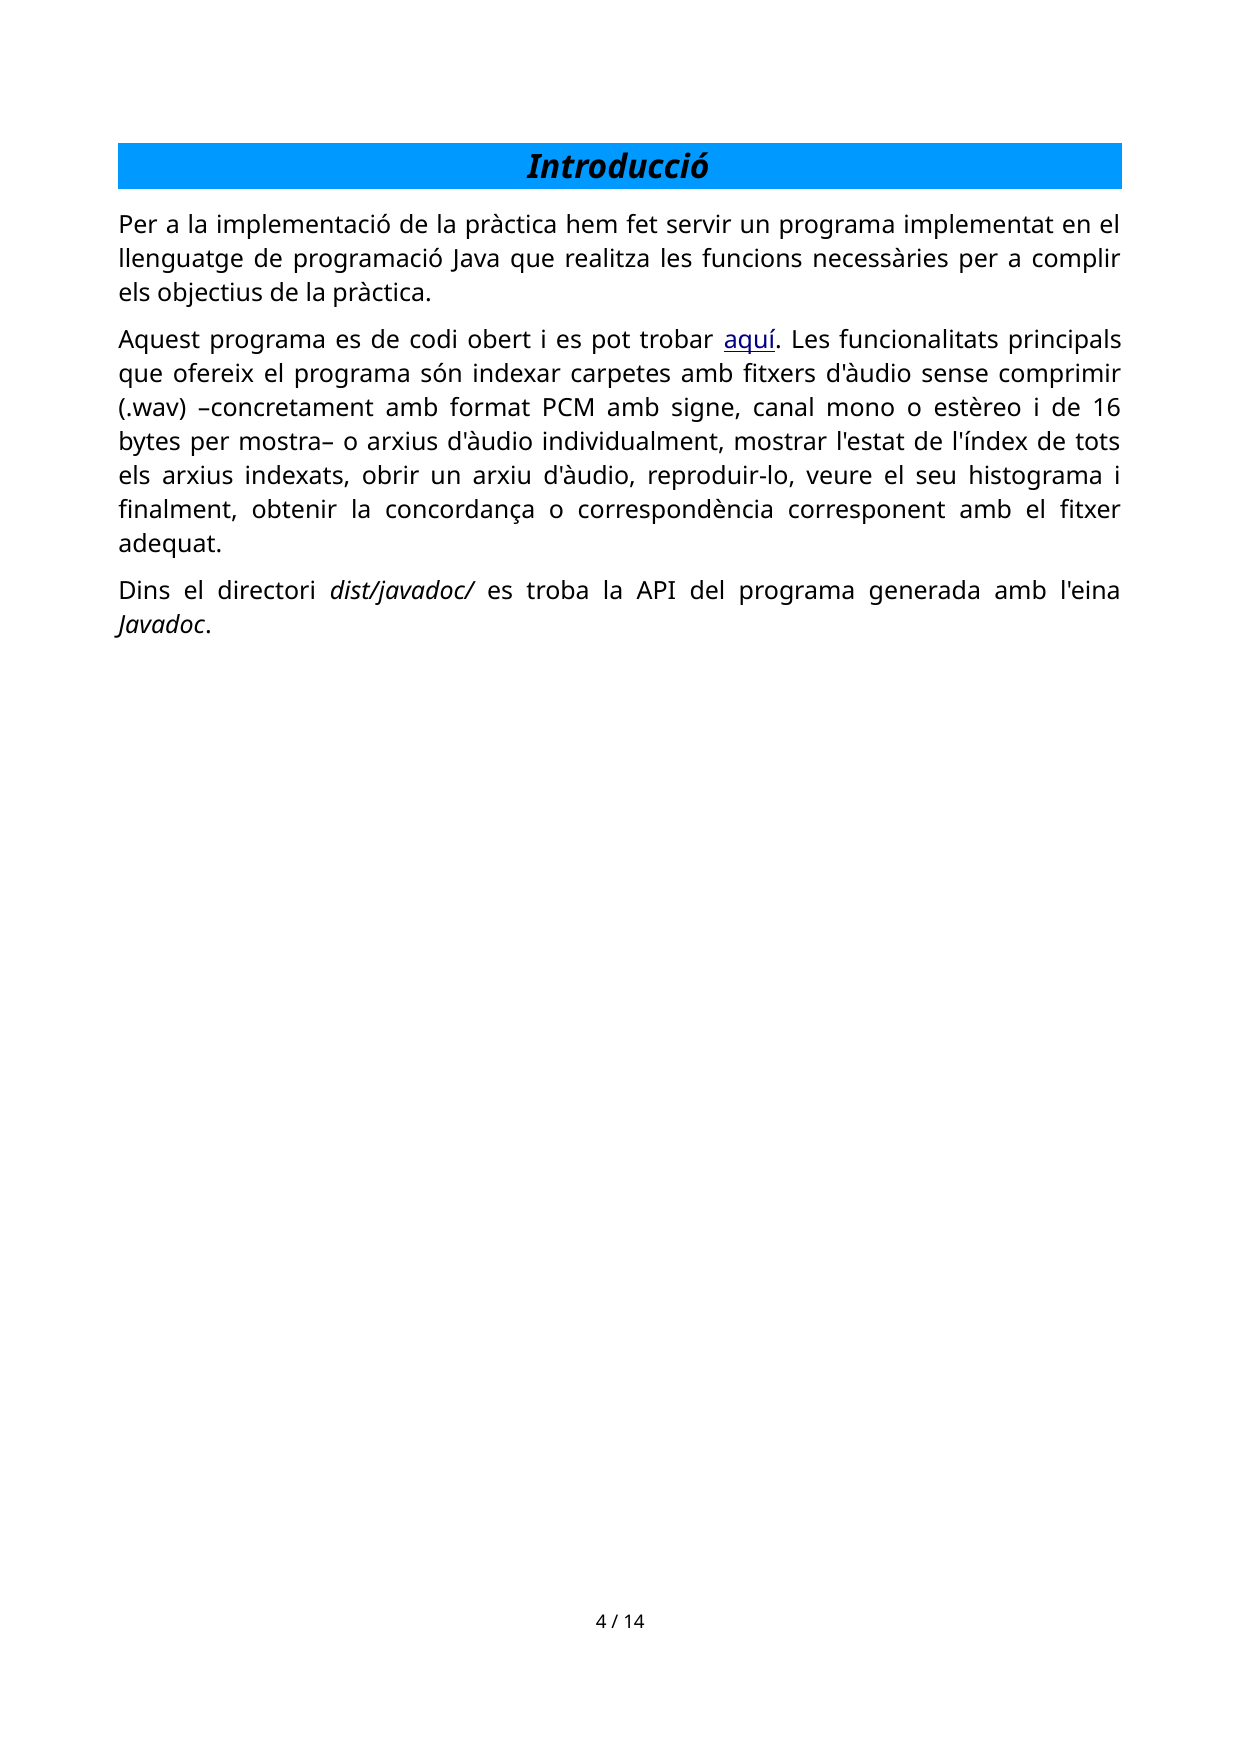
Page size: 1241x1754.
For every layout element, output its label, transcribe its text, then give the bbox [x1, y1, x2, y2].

subtitle Introducció [118, 143, 1122, 189]
text Dins el directori dist/javadoc/ es troba la API del programa generada amb l'eina Javadoc. [118, 573, 1122, 641]
text Aquest programa es de codi obert i es pot trobar aquí. Les funcionalitats principals que ofereix el programa són indexar carpetes amb fitxers d'àudio sense comprimir (.wav) –concretament amb format PCM amb signe, canal mono o estèreo i de 16 bytes per mostra– o arxius d'àudio individualment, mostrar l'estat de l'índex de tots els arxius indexats, obrir un arxiu d'àudio, reproduir-lo, veure el seu histograma i finalment, obtenir la concordança o correspondència corresponent amb el fitxer adequat. [118, 322, 1122, 560]
text Per a la implementació de la pràctica hem fet servir un programa implementat en el llenguatge de programació Java que realitza les funcions necessàries per a complir els objectius de la pràctica. [118, 207, 1122, 309]
